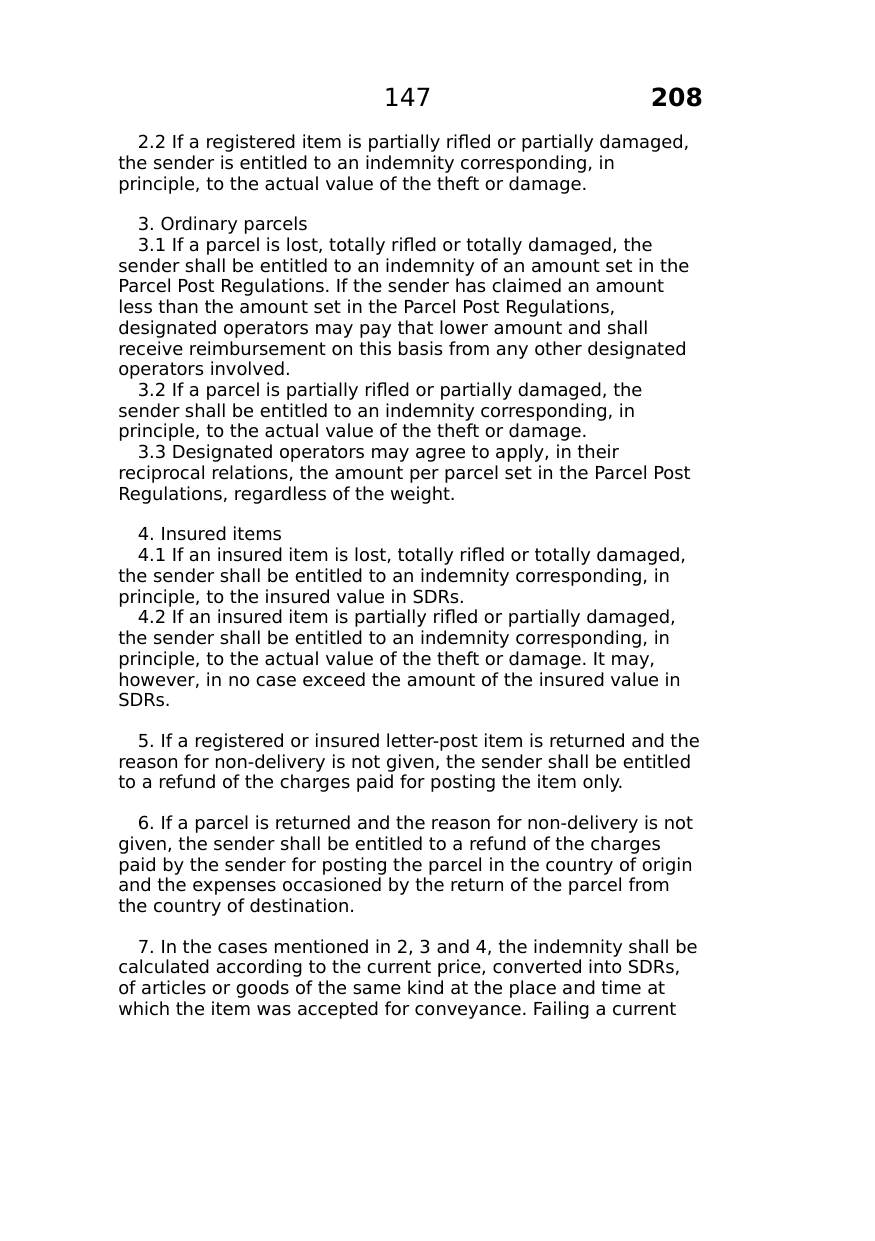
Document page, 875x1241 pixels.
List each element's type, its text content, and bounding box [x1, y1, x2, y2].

text 4. Insured items [118, 524, 703, 545]
text 3.1 If a parcel is lost, totally rifled or totally damaged, the sender shall be entitled to an indemnity of an amount set in the Parcel Post Regulations. If the sender has claimed an amount less than the amount set in the Parcel Post Regulations, designated operators may pay that lower amount and shall receive reimbursement on this basis from any other designated operators involved. [118, 235, 703, 380]
text 3.3 Designated operators may agree to apply, in their reciprocal relations, the amount per parcel set in the Parcel Post Regulations, regardless of the weight. [118, 442, 703, 504]
text 4.1 If an insured item is lost, totally rifled or totally damaged, the sender shall be entitled to an indemnity corresponding, in principle, to the insured value in SDRs. [118, 545, 703, 607]
text 5. If a registered or insured letter-post item is returned and the reason for non-delivery is not given, the sender shall be entitled to a refund of the charges paid for posting the item only. [118, 731, 703, 793]
text 6. If a parcel is returned and the reason for non-delivery is not given, the sender shall be entitled to a refund of the charges paid by the sender for posting the parcel in the country of origin and the expenses occasioned by the return of the parcel from the country of destination. [118, 813, 703, 917]
text 2.2 If a registered item is partially rifled or partially damaged, the sender is entitled to an indemnity corresponding, in principle, to the actual value of the theft or damage. [118, 132, 703, 194]
text 7. In the cases mentioned in 2, 3 and 4, the indemnity shall be calculated according to the current price, converted into SDRs, of articles or goods of the same kind at the place and time at which the item was accepted for conveyance. Failing a current [118, 937, 703, 1019]
text 4.2 If an insured item is partially rifled or partially damaged, the sender shall be entitled to an indemnity corresponding, in principle, to the actual value of the theft or damage. It may, however, in no case exceed the amount of the insured value in SDRs. [118, 607, 703, 711]
text 3. Ordinary parcels [118, 214, 703, 235]
text 3.2 If a parcel is partially rifled or partially damaged, the sender shall be entitled to an indemnity corresponding, in principle, to the actual value of the theft or damage. [118, 380, 703, 442]
